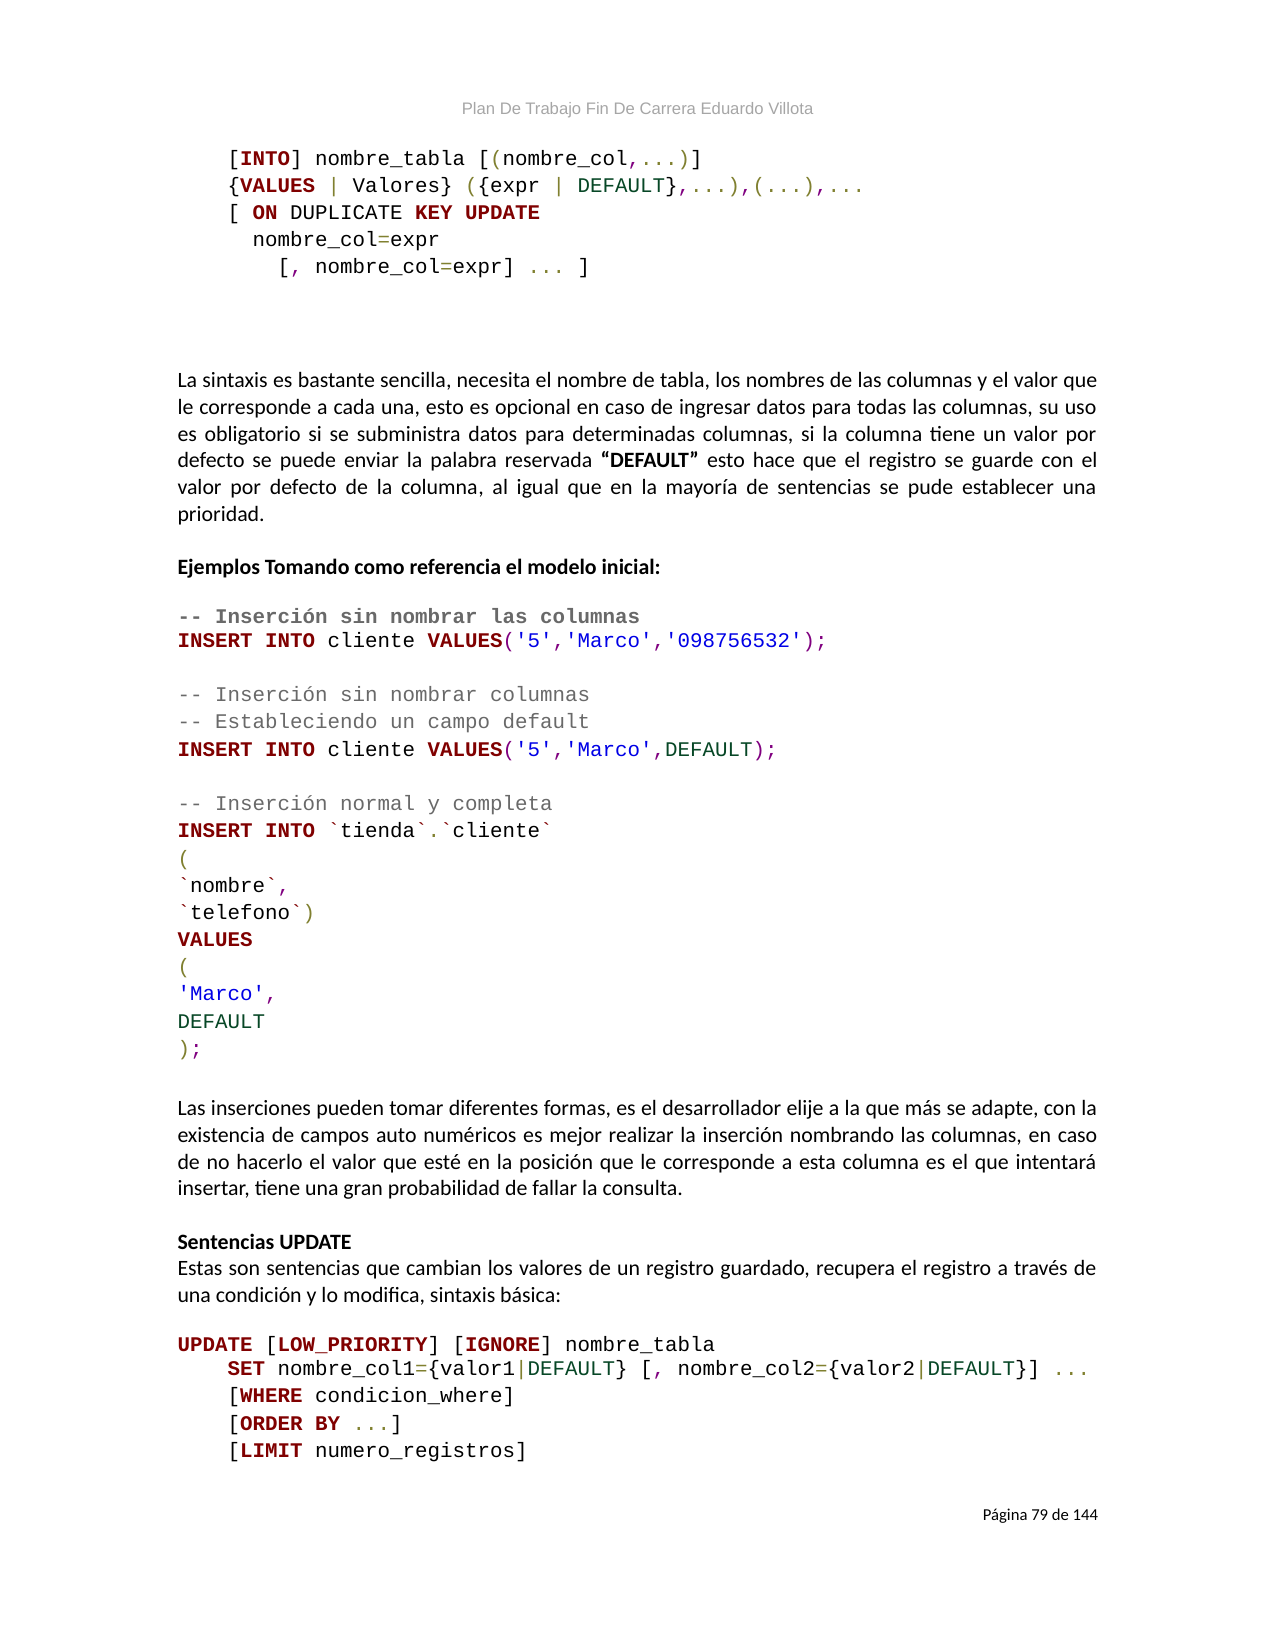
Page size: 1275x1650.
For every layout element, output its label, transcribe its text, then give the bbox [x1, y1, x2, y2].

text {VALUES | Valores} ({expr | DEFAULT},...),(...),... [177, 175, 1098, 198]
text ( [177, 956, 1098, 980]
text `telefono`) [177, 902, 1098, 926]
text -- Inserción normal y completa [177, 793, 1098, 817]
text SET nombre_col1={valor1|DEFAULT} [, nombre_col2={valor2|DEFAULT}] ... [177, 1358, 1098, 1382]
text Ejemplos Tomando como referencia el modelo inicial: [177, 553, 1098, 580]
text Las inserciones pueden tomar diferentes formas, es el desarrollador elije a la que más se adapte, con la existencia de campos auto numéricos es mejor realizar la inserción nombrando las columnas, en caso de no hacerlo el valor que esté en la posición que le corresponde a esta columna es el que intentará insertar, tiene una gran probabilidad de fallar la consulta. [177, 1094, 1098, 1201]
text UPDATE [LOW_PRIORITY] [IGNORE] nombre_tabla [177, 1334, 1098, 1358]
text VALUES [177, 929, 1098, 953]
text ); [177, 1038, 1098, 1061]
text ( [177, 847, 1098, 871]
text Sentencias UPDATE [177, 1228, 1098, 1254]
text Estas son sentencias que cambian los valores de un registro guardado, recupera el registro a través de una condición y lo modifica, sintaxis básica: [177, 1254, 1098, 1308]
text [, nombre_col=expr] ... ] [177, 256, 1098, 280]
text INSERT INTO cliente VALUES('5','Marco','098756532'); [177, 630, 1098, 654]
text La sintaxis es bastante sencilla, necesita el nombre de tabla, los nombres de las columnas y el valor que le corresponde a cada una, esto es opcional en caso de ingresar datos para todas las columnas, su uso es obligatorio si se subministra datos para determinadas columnas, si la columna tiene un valor por defecto se puede enviar la palabra reservada “DEFAULT” esto hace que el registro se guarde con el valor por defecto de la columna, al igual que en la mayoría de sentencias se pude establecer una prioridad. [177, 366, 1098, 526]
text [WHERE condicion_where] [177, 1385, 1098, 1409]
text [LIMIT numero_registros] [177, 1440, 1098, 1463]
text 'Marco', [177, 983, 1098, 1007]
text -- Inserción sin nombrar las columnas [177, 606, 1098, 630]
text `nombre`, [177, 875, 1098, 898]
text INSERT INTO cliente VALUES('5','Marco',DEFAULT); [177, 739, 1098, 762]
text [ORDER BY ...] [177, 1412, 1098, 1436]
text -- Estableciendo un campo default [177, 712, 1098, 735]
text INSERT INTO `tienda`.`cliente` [177, 820, 1098, 844]
text -- Inserción sin nombrar columnas [177, 684, 1098, 708]
text nombre_col=expr [177, 229, 1098, 253]
text DEFAULT [177, 1011, 1098, 1034]
text [INTO] nombre_tabla [(nombre_col,...)] [177, 148, 1098, 171]
text [ ON DUPLICATE KEY UPDATE [177, 202, 1098, 226]
